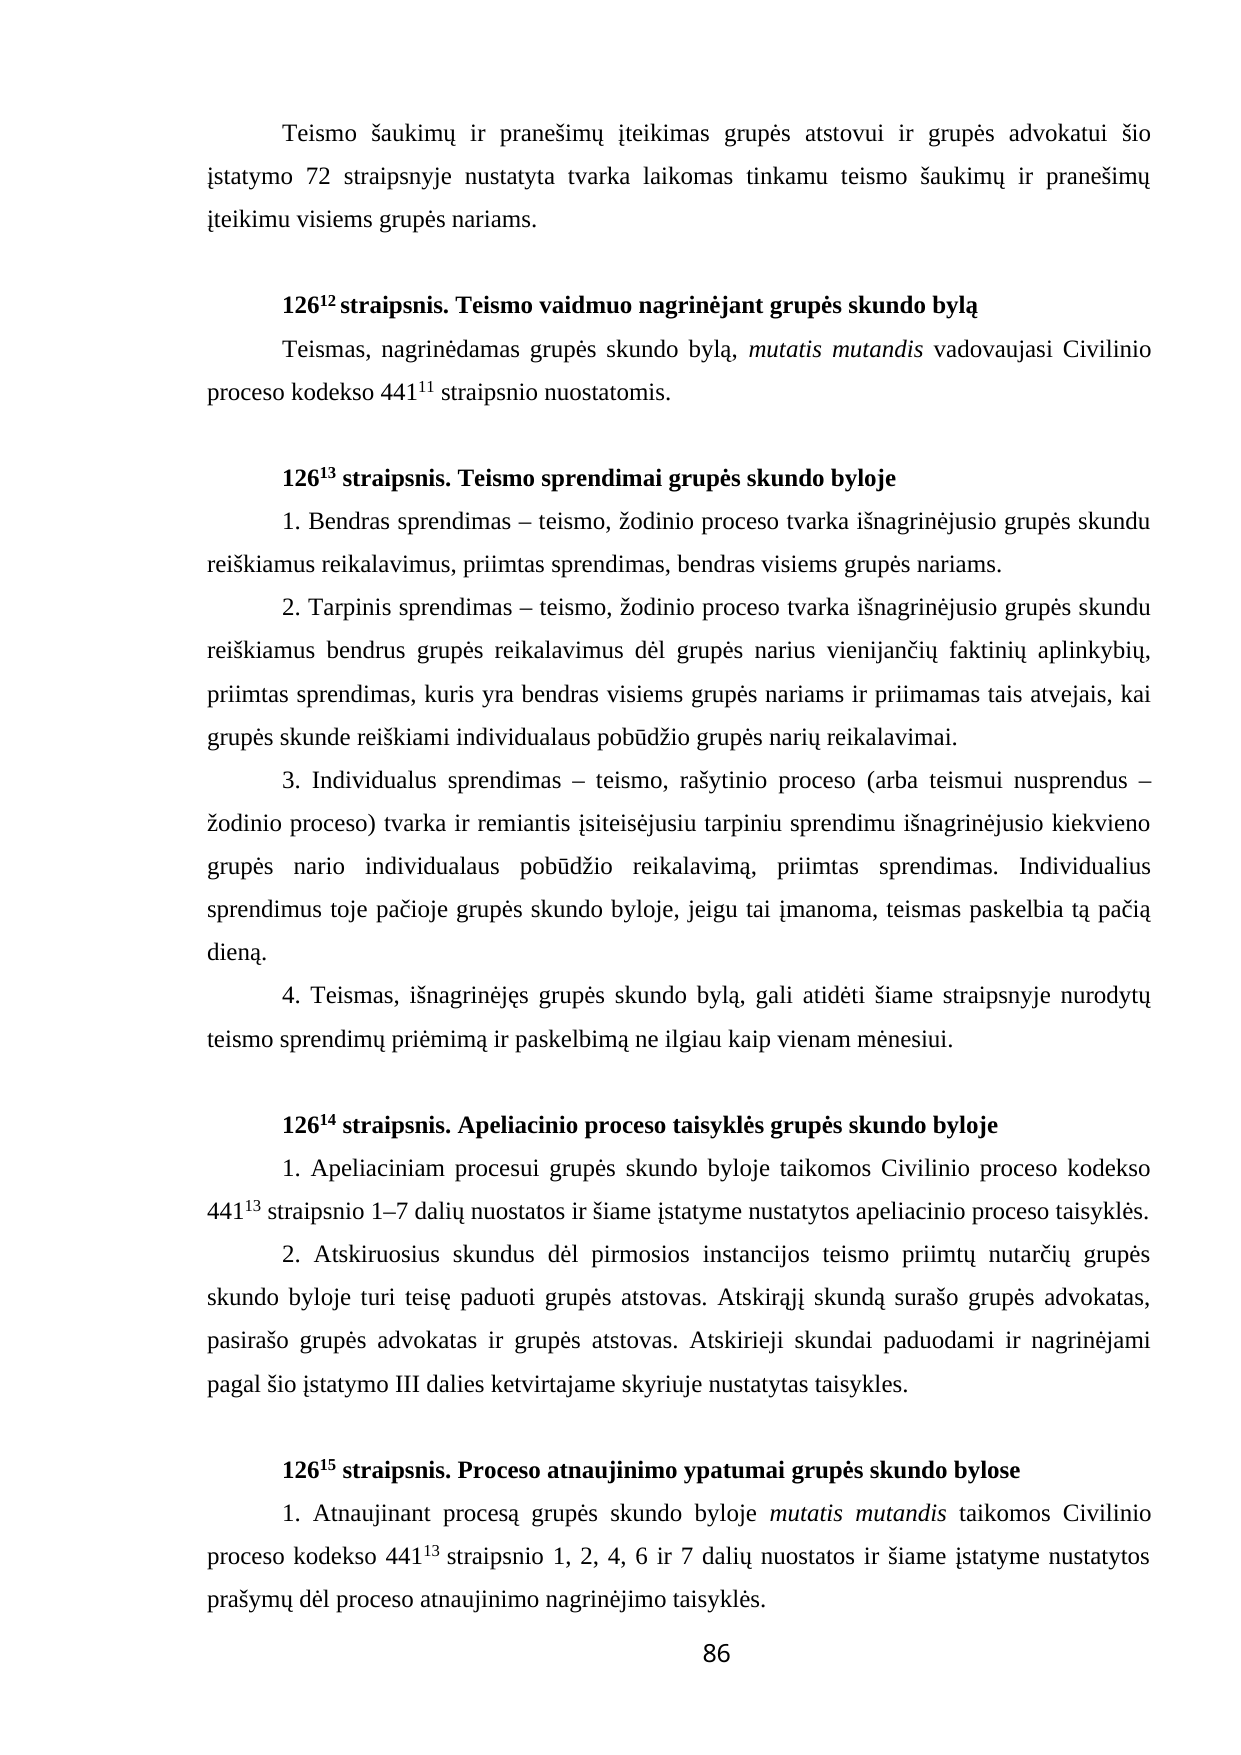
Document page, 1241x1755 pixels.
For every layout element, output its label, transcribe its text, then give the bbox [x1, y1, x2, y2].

text Teismas, nagrinėdamas grupės skundo bylą, mutatis mutandis vadovaujasi Civilinio proceso kodekso 44111 straipsnio nuostatomis. [207, 334, 1152, 406]
text 1. Bendras sprendimas – teismo, žodinio proceso tvarka išnagrinėjusio grupės skundu reiškiamus reikalavimus, priimtas sprendimas, bendras visiems grupės nariams. [207, 506, 1152, 578]
text 12615 straipsnis. Proceso atnaujinimo ypatumai grupės skundo bylose [207, 1455, 1152, 1484]
text 1. Apeliaciniam procesui grupės skundo byloje taikomos Civilinio proceso kodekso 44113 straipsnio 1–7 dalių nuostatos ir šiame įstatyme nustatytos apeliacinio proceso taisyklės. [207, 1153, 1152, 1225]
text 2. Tarpinis sprendimas – teismo, žodinio proceso tvarka išnagrinėjusio grupės skundu reiškiamus bendrus grupės reikalavimus dėl grupės narius vienijančių faktinių aplinkybių, priimtas sprendimas, kuris yra bendras visiems grupės nariams ir priimamas tais atvejais, kai grupės skunde reiškiami individualaus pobūdžio grupės narių reikalavimai. [207, 592, 1152, 751]
text 12612 straipsnis. Teismo vaidmuo nagrinėjant grupės skundo bylą [207, 291, 1152, 319]
text 12614 straipsnis. Apeliacinio proceso taisyklės grupės skundo byloje [207, 1110, 1152, 1139]
text 2. Atskiruosius skundus dėl pirmosios instancijos teismo priimtų nutarčių grupės skundo byloje turi teisę paduoti grupės atstovas. Atskirąjį skundą surašo grupės advokatas, pasirašo grupės advokatas ir grupės atstovas. Atskirieji skundai paduodami ir nagrinėjami pagal šio įstatymo III dalies ketvirtajame skyriuje nustatytas taisykles. [207, 1239, 1152, 1397]
text 4. Teismas, išnagrinėjęs grupės skundo bylą, gali atidėti šiame straipsnyje nurodytų teismo sprendimų priėmimą ir paskelbimą ne ilgiau kaip vienam mėnesiui. [207, 981, 1152, 1052]
text 1. Atnaujinant procesą grupės skundo byloje mutatis mutandis taikomos Civilinio proceso kodekso 44113 straipsnio 1, 2, 4, 6 ir 7 dalių nuostatos ir šiame įstatyme nustatytos prašymų dėl proceso atnaujinimo nagrinėjimo taisyklės. [207, 1498, 1152, 1613]
text 3. Individualus sprendimas – teismo, rašytinio proceso (arba teismui nusprendus – žodinio proceso) tvarka ir remiantis įsiteisėjusiu tarpiniu sprendimu išnagrinėjusio kiekvieno grupės nario individualaus pobūdžio reikalavimą, priimtas sprendimas. Individualius sprendimus toje pačioje grupės skundo byloje, jeigu tai įmanoma, teismas paskelbia tą pačią dieną. [207, 765, 1152, 966]
text 12613 straipsnis. Teismo sprendimai grupės skundo byloje [207, 463, 1152, 492]
text Teismo šaukimų ir pranešimų įteikimas grupės atstovui ir grupės advokatui šio įstatymo 72 straipsnyje nustatyta tvarka laikomas tinkamu teismo šaukimų ir pranešimų įteikimu visiems grupės nariams. [207, 118, 1152, 233]
